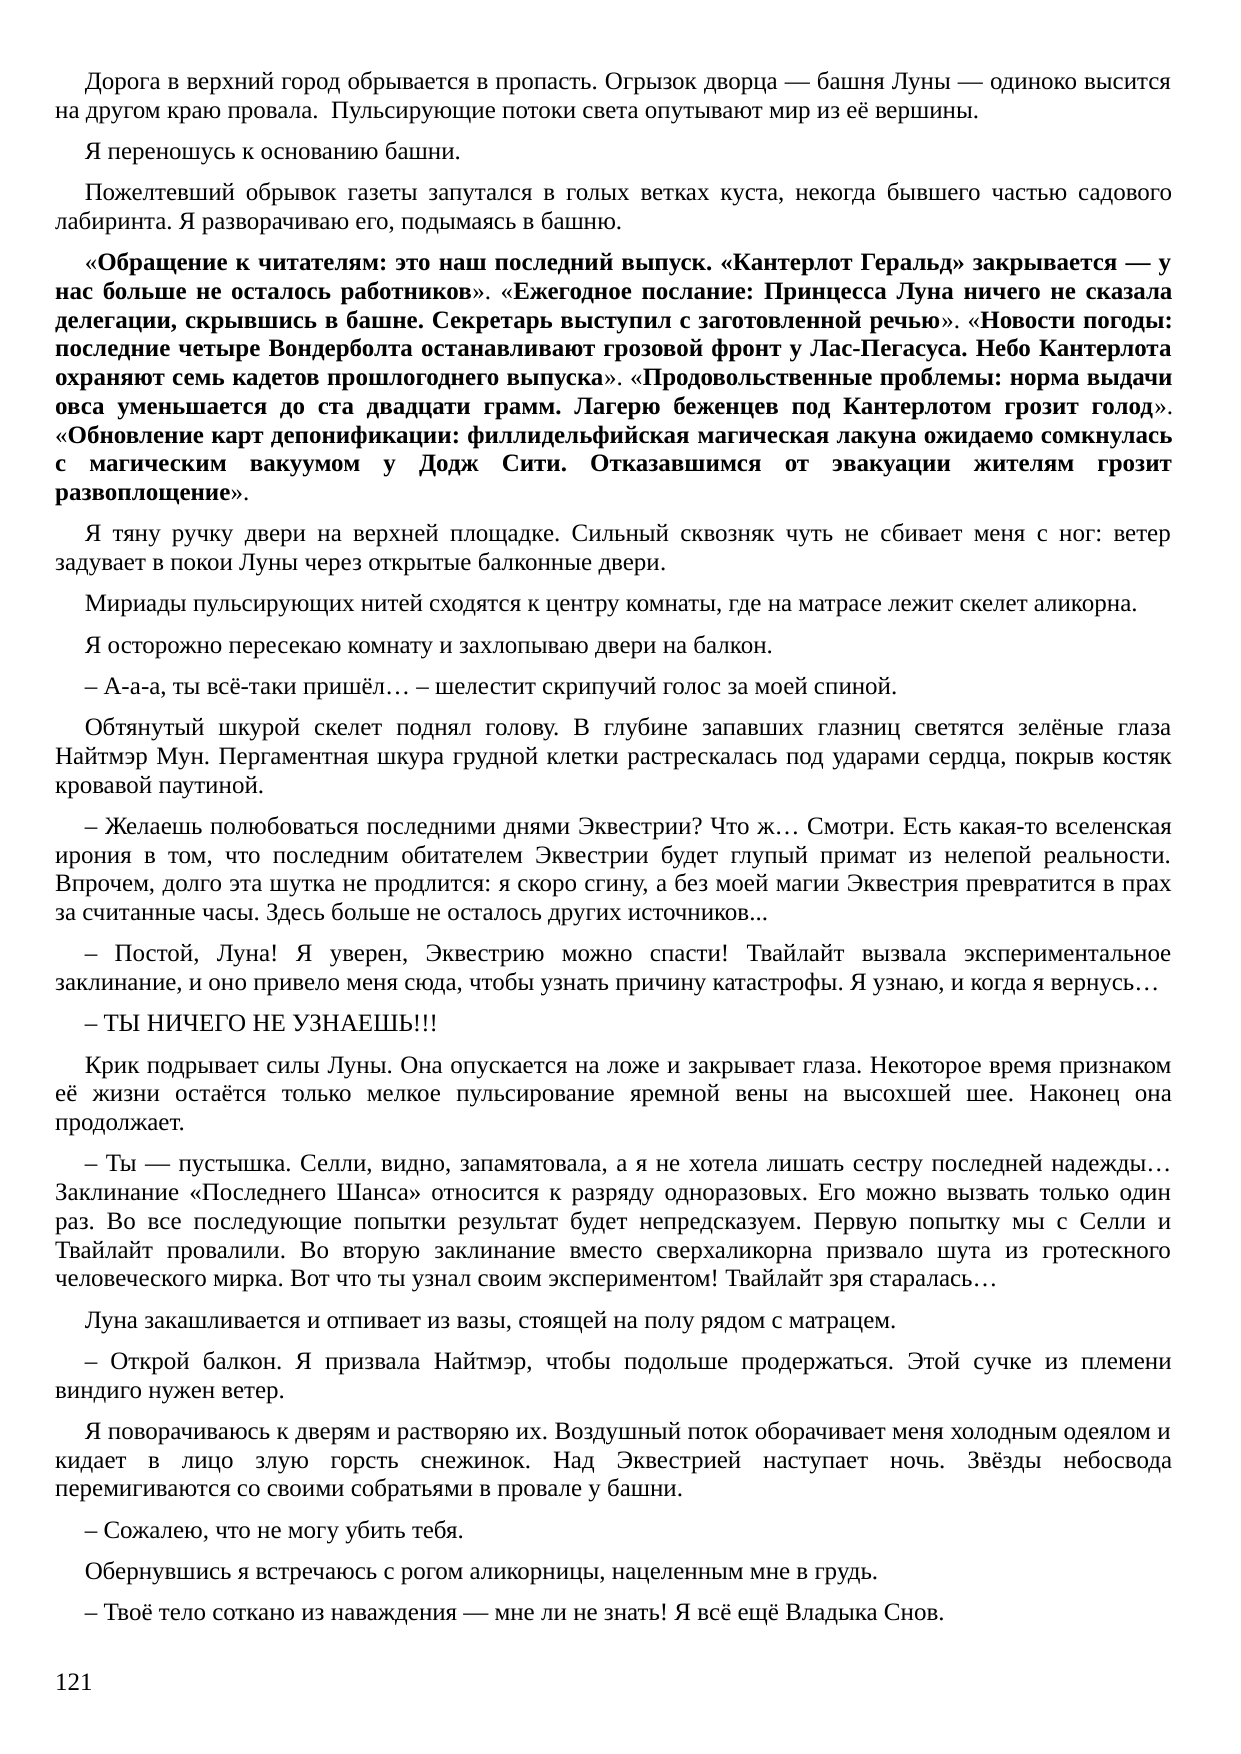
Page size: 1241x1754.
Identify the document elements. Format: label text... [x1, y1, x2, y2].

text – Желаешь полюбоваться последними днями Эквестрии? Что ж… Смотри. Есть какая-то вселенская ирония в том, что последним обитателем Эквестрии будет глупый примат из нелепой реальности. Впрочем, долго эта шутка не продлится: я скоро сгину, а без моей магии Эквестрия превратится в прах за считанные часы. Здесь больше не осталось других источников... [55, 811, 1173, 926]
text – А-а-а, ты всё-таки пришёл… – шелестит скрипучий голос за моей спиной. [55, 671, 1173, 700]
text Мириады пульсирующих нитей сходятся к центру комнаты, где на матрасе лежит скелет аликорна. [55, 588, 1173, 617]
text Обтянутый шкурой скелет поднял голову. В глубине запавших глазниц светятся зелёные глаза Найтмэр Мун. Пергаментная шкура грудной клетки растрескалась под ударами сердца, покрыв костяк кровавой паутиной. [55, 712, 1173, 798]
text «Обращение к читателям: это наш последний выпуск. «Кантерлот Геральд» закрывается — у нас больше не осталось работников». «Ежегодное послание: Принцесса Луна ничего не сказала делегации, скрывшись в башне. Секретарь выступил с заготовленной речью». «Новости погоды: последние четыре Вондерболта останавливают грозовой фронт у Лас-Пегасуса. Небо Кантерлота охраняют семь кадетов прошлогоднего выпуска». «Продовольственные проблемы: норма выдачи овса уменьшается до ста двадцати грамм. Лагерю беженцев под Кантерлотом грозит голод». «Обновление карт депонификации: филлидельфийская магическая лакуна ожидаемо сомкнулась с магическим вакуумом у Додж Сити. Отказавшимся от эвакуации жителям грозит развоплощение». [55, 247, 1173, 506]
text Крик подрывает силы Луны. Она опускается на ложе и закрывает глаза. Некоторое время признаком её жизни остаётся только мелкое пульсирование яремной вены на высохшей шее. Наконец она продолжает. [55, 1050, 1173, 1136]
text Пожелтевший обрывок газеты запутался в голых ветках куста, некогда бывшего частью садового лабиринта. Я разворачиваю его, подымаясь в башню. [55, 177, 1173, 235]
text Дорога в верхний город обрывается в пропасть. Огрызок дворца — башня Луны — одиноко высится на другом краю провала. Пульсирующие потоки света опутывают мир из её вершины. [55, 66, 1173, 123]
text Луна закашливается и отпивает из вазы, стоящей на полу рядом с матрацем. [55, 1305, 1173, 1333]
text Обернувшись я встречаюсь с рогом аликорницы, нацеленным мне в грудь. [55, 1556, 1173, 1585]
text – Открой балкон. Я призвала Найтмэр, чтобы подольше продержаться. Этой сучке из племени виндиго нужен ветер. [55, 1346, 1173, 1403]
text Я осторожно пересекаю комнату и захлопываю двери на балкон. [55, 630, 1173, 658]
text – Сожалею, что не могу убить тебя. [55, 1515, 1173, 1543]
text – Ты — пустышка. Селли, видно, запамятовала, а я не хотела лишать сестру последней надежды… Заклинание «Последнего Шанса» относится к разряду одноразовых. Его можно вызвать только один раз. Во все последующие попытки результат будет непредсказуем. Первую попытку мы с Селли и Твайлайт провалили. Во вторую заклинание вместо сверхаликорна призвало шута из гротескного человеческого мирка. Вот что ты узнал своим экспериментом! Твайлайт зря старалась… [55, 1148, 1173, 1292]
text – Постой, Луна! Я уверен, Эквестрию можно спасти! Твайлайт вызвала экспериментальное заклинание, и оно привело меня сюда, чтобы узнать причину катастрофы. Я узнаю, и когда я вернусь… [55, 938, 1173, 996]
text – ТЫ НИЧЕГО НЕ УЗНАЕШЬ!!! [55, 1008, 1173, 1037]
text Я поворачиваюсь к дверям и растворяю их. Воздушный поток оборачивает меня холодным одеялом и кидает в лицо злую горсть снежинок. Над Эквестрией наступает ночь. Звёзды небосвода перемигиваются со своими собратьями в провале у башни. [55, 1416, 1173, 1502]
text Я переношусь к основанию башни. [55, 136, 1173, 165]
text – Твоё тело соткано из наваждения — мне ли не знать! Я всё ещё Владыка Снов. [55, 1597, 1173, 1626]
text Я тяну ручку двери на верхней площадке. Сильный сквозняк чуть не сбивает меня с ног: ветер задувает в покои Луны через открытые балконные двери. [55, 518, 1173, 576]
